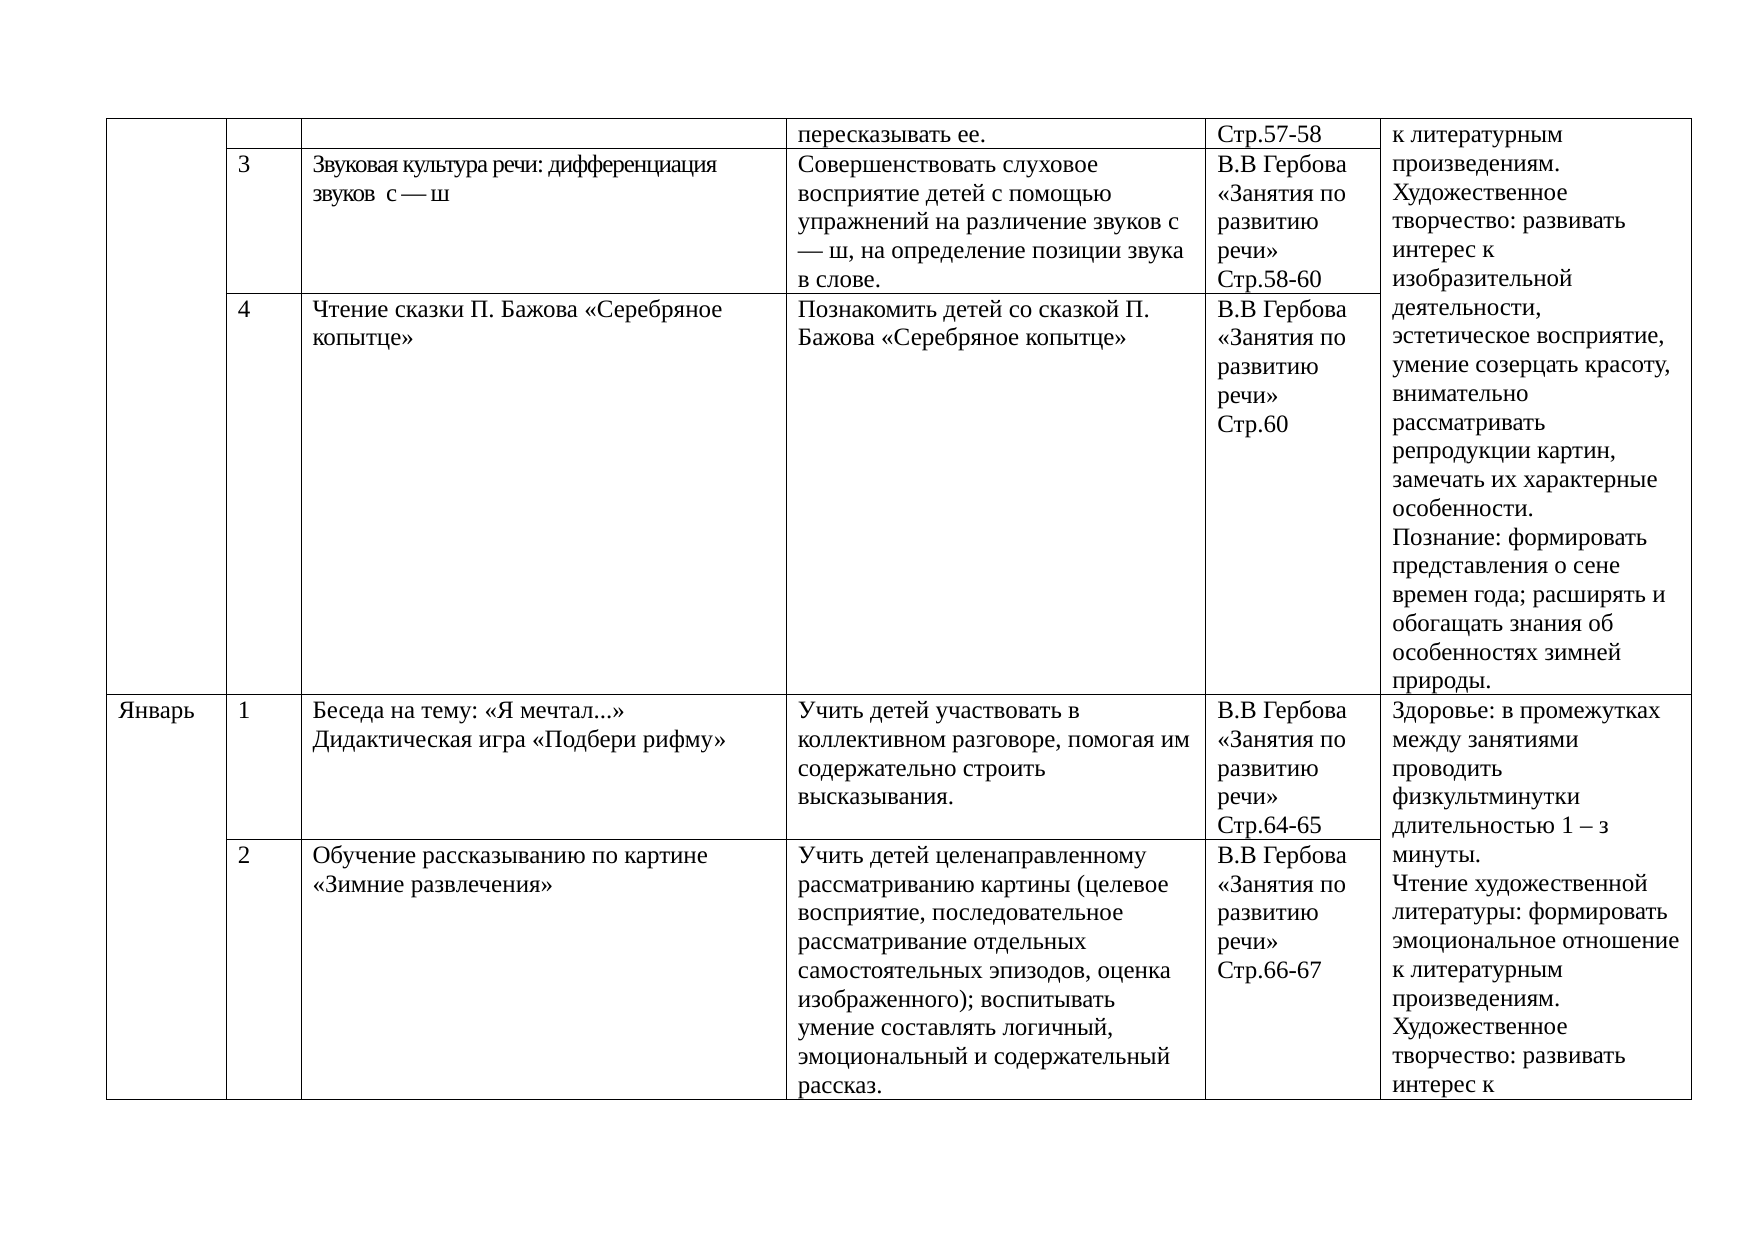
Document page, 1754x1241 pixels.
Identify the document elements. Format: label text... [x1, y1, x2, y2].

table_cell В.В Гербова «Занятия по развитию речи» Стр.66-67 [1206, 840, 1380, 1099]
table_cell Звуковая культура речи: дифференциация звуков с—ш [302, 149, 786, 293]
table_cell В.В Гербова «Занятия по развитию речи» Стр.60 [1206, 294, 1380, 694]
table_cell В.В Гербова «Занятия по развитию речи» Стр.58-60 [1206, 149, 1380, 293]
table_cell Чтение сказки П. Бажова «Серебряное копытце» [302, 294, 786, 694]
table_cell пересказывать ее. [787, 119, 1205, 148]
table_cell Здоровье: в промежутках между занятиями проводить физкультминутки длительностью 1 – з минуты. Чтение художественной литературы: формировать эмоциональное отношение к литературным произведениям. Художественное творчество: развивать интерес к [1381, 695, 1691, 1099]
table_cell В.В Гербова «Занятия по развитию речи» Стр.64-65 [1206, 695, 1380, 839]
table_cell к литературным произведениям. Художественное творчество: развивать интерес к изобразительной деятельности, эстетическое восприятие, умение созерцать красоту, внимательно рассматривать репродукции картин, замечать их характерные особенности. Познание: формировать представления о сене времен года; расширять и обогащать знания об особенностях зимней природы. [1381, 119, 1691, 694]
table_cell Учить детей целенаправленному рассматриванию картины (целевое восприятие, последовательное рассматривание отдельных самостоятельных эпизодов, оценка изображенного); воспитывать умение составлять логичный, эмоциональный и содержательный рассказ. [787, 840, 1205, 1099]
table_cell Беседа на тему: «Я мечтал...» Дидактическая игра «Подбери рифму» [302, 695, 786, 839]
table_cell 4 [227, 294, 301, 694]
table_cell Учить детей участвовать в коллективном разговоре, помогая им содержательно строить высказывания. [787, 695, 1205, 839]
table_cell 2 [227, 840, 301, 1099]
table_cell 1 [227, 695, 301, 839]
table_cell Совершенствовать слуховое восприятие детей с помощью упражнений на различение звуков с — ш, на определение позиции звука в слове. [787, 149, 1205, 293]
table_cell Обучение рассказыванию по картине «Зимние развлечения» [302, 840, 786, 1099]
table_cell [227, 119, 301, 148]
table_cell [302, 119, 786, 148]
table_cell 3 [227, 149, 301, 293]
table_cell [107, 119, 226, 694]
table_cell Познакомить детей со сказкой П. Бажова «Серебряное копытце» [787, 294, 1205, 694]
table_cell Стр.57-58 [1206, 119, 1380, 148]
table_cell Январь [107, 695, 226, 1099]
